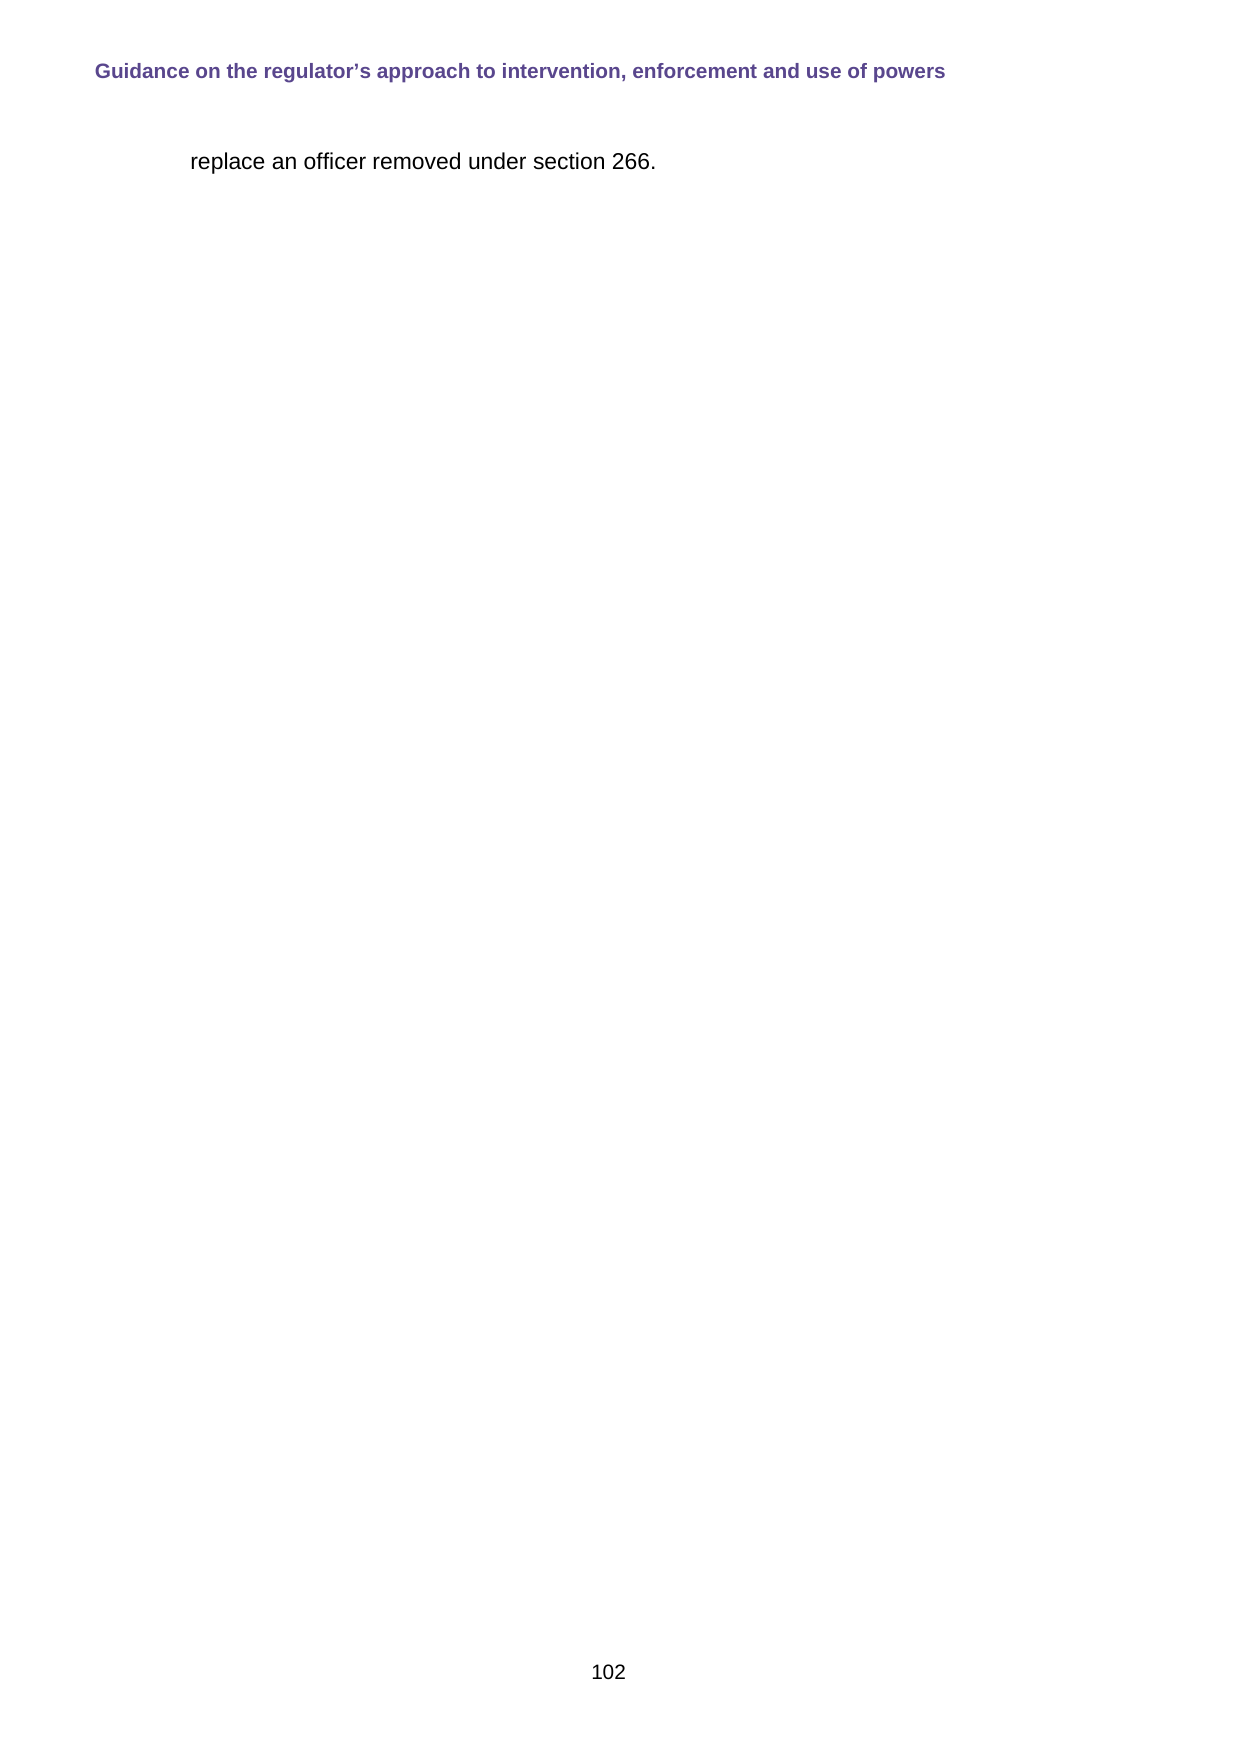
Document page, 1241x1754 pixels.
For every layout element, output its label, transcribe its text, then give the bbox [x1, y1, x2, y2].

table_cell replace an officer removed under section 266. [179, 148, 1095, 203]
table_cell [95, 148, 179, 203]
